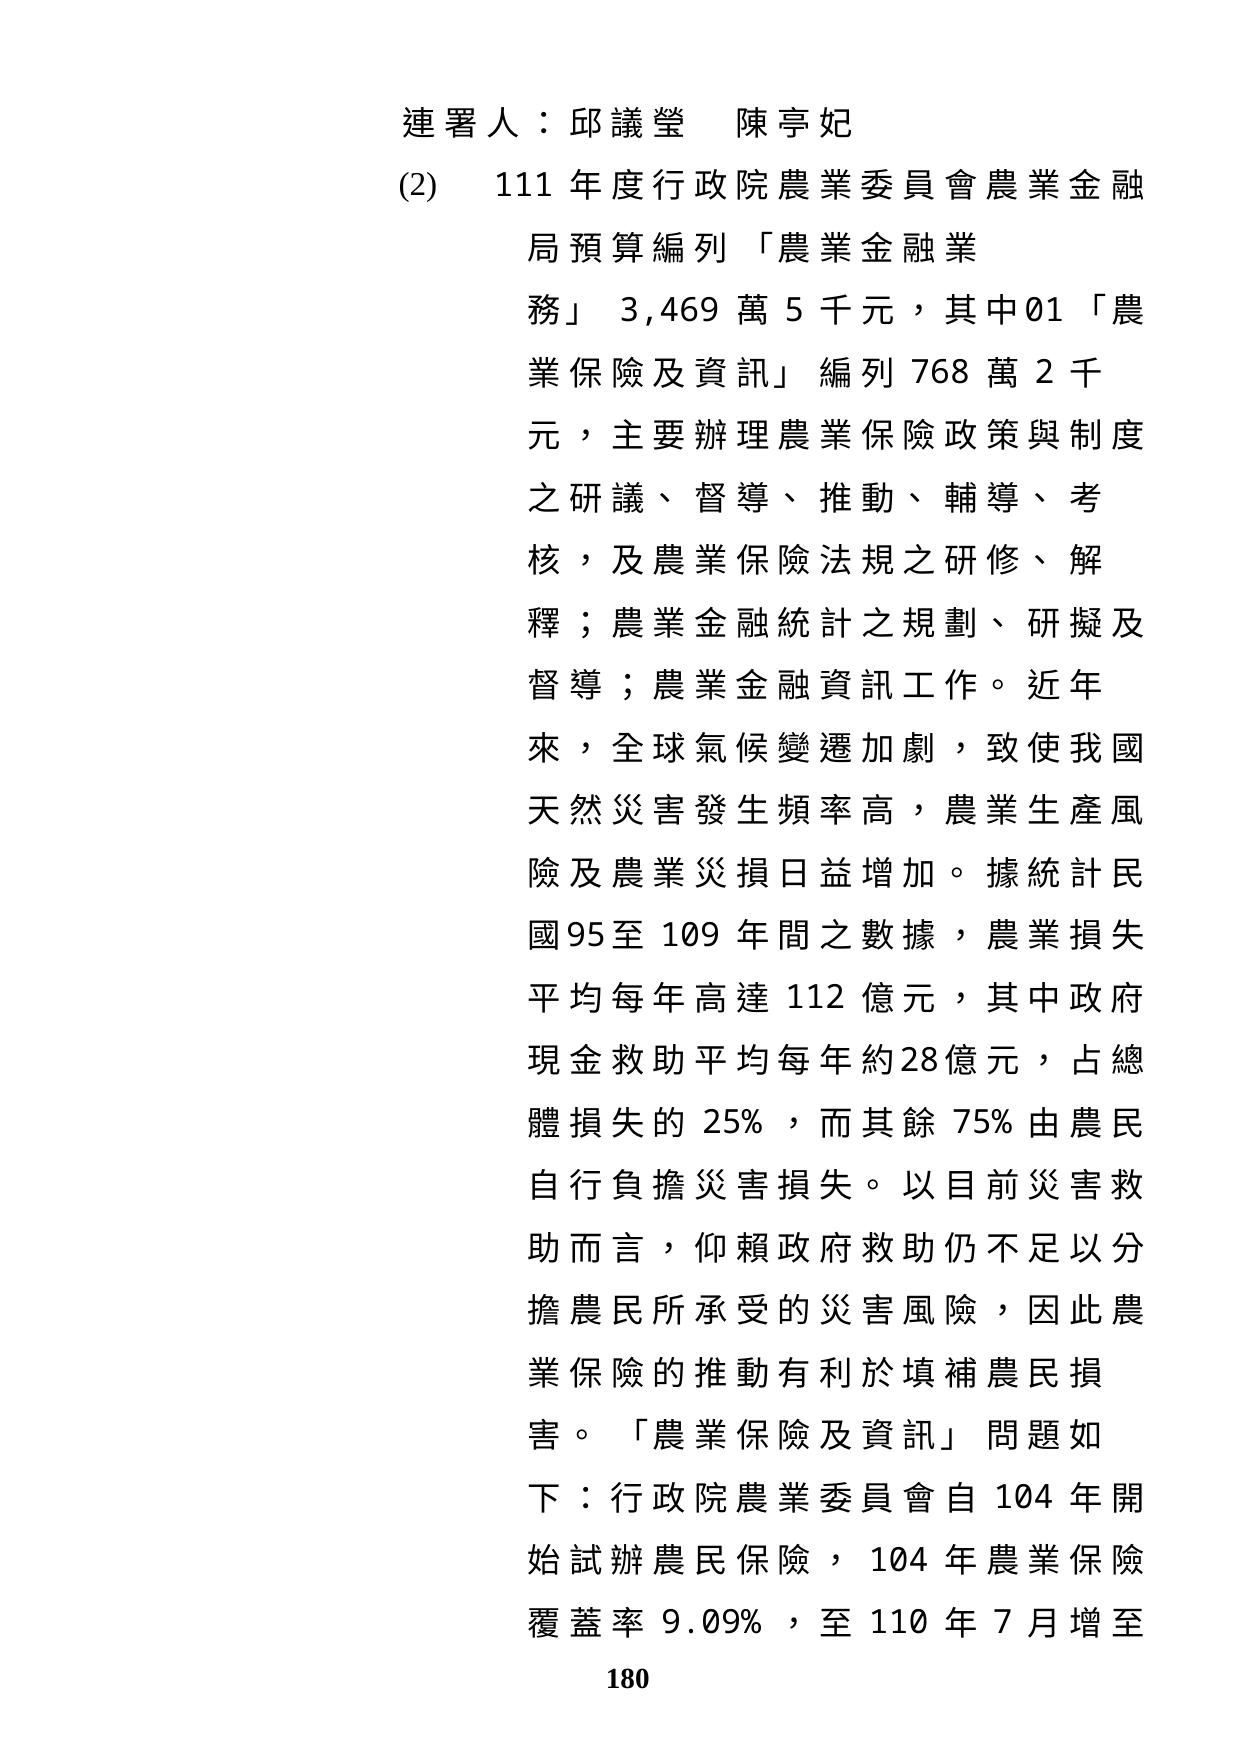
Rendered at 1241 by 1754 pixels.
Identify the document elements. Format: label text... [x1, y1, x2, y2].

text 連署人：邱議瑩 陳亭妃 [384, 79, 1044, 141]
list 111年度行政院農業委員會農業金融局預算編列「農業金融業務」3,469萬5千元，其中01「農業保險及資訊」編列768萬2千元，主要辦理農業保險政策與制度之研議、督導、推動、輔導、考核，及農業保險法規之研修、解釋；農業金融統計之規劃、研擬及督導；農業金融資訊工作。近年來，全球氣候變遷加劇，致使我國天然災害發生頻率高，農業生產風險及農業災損日益增加。據統計民國95至109年間之數據，農業損失平均每年高達112億元，其中政府現金救助平均每年約28億元，占總體損失的25%，而其餘75%由農民自行負擔災害損失。以目前災害救助而言，仰賴政府救助仍不足以分擔農民所承受的災害風險，因此農業保險的推動有利於填補農民損害。「農業保險及資訊」問題如下：行政院農業委員會自104年開始試辦農民保險，104年農業保險覆蓋率9.09%，至110年7月增至 [372, 141, 1148, 1641]
